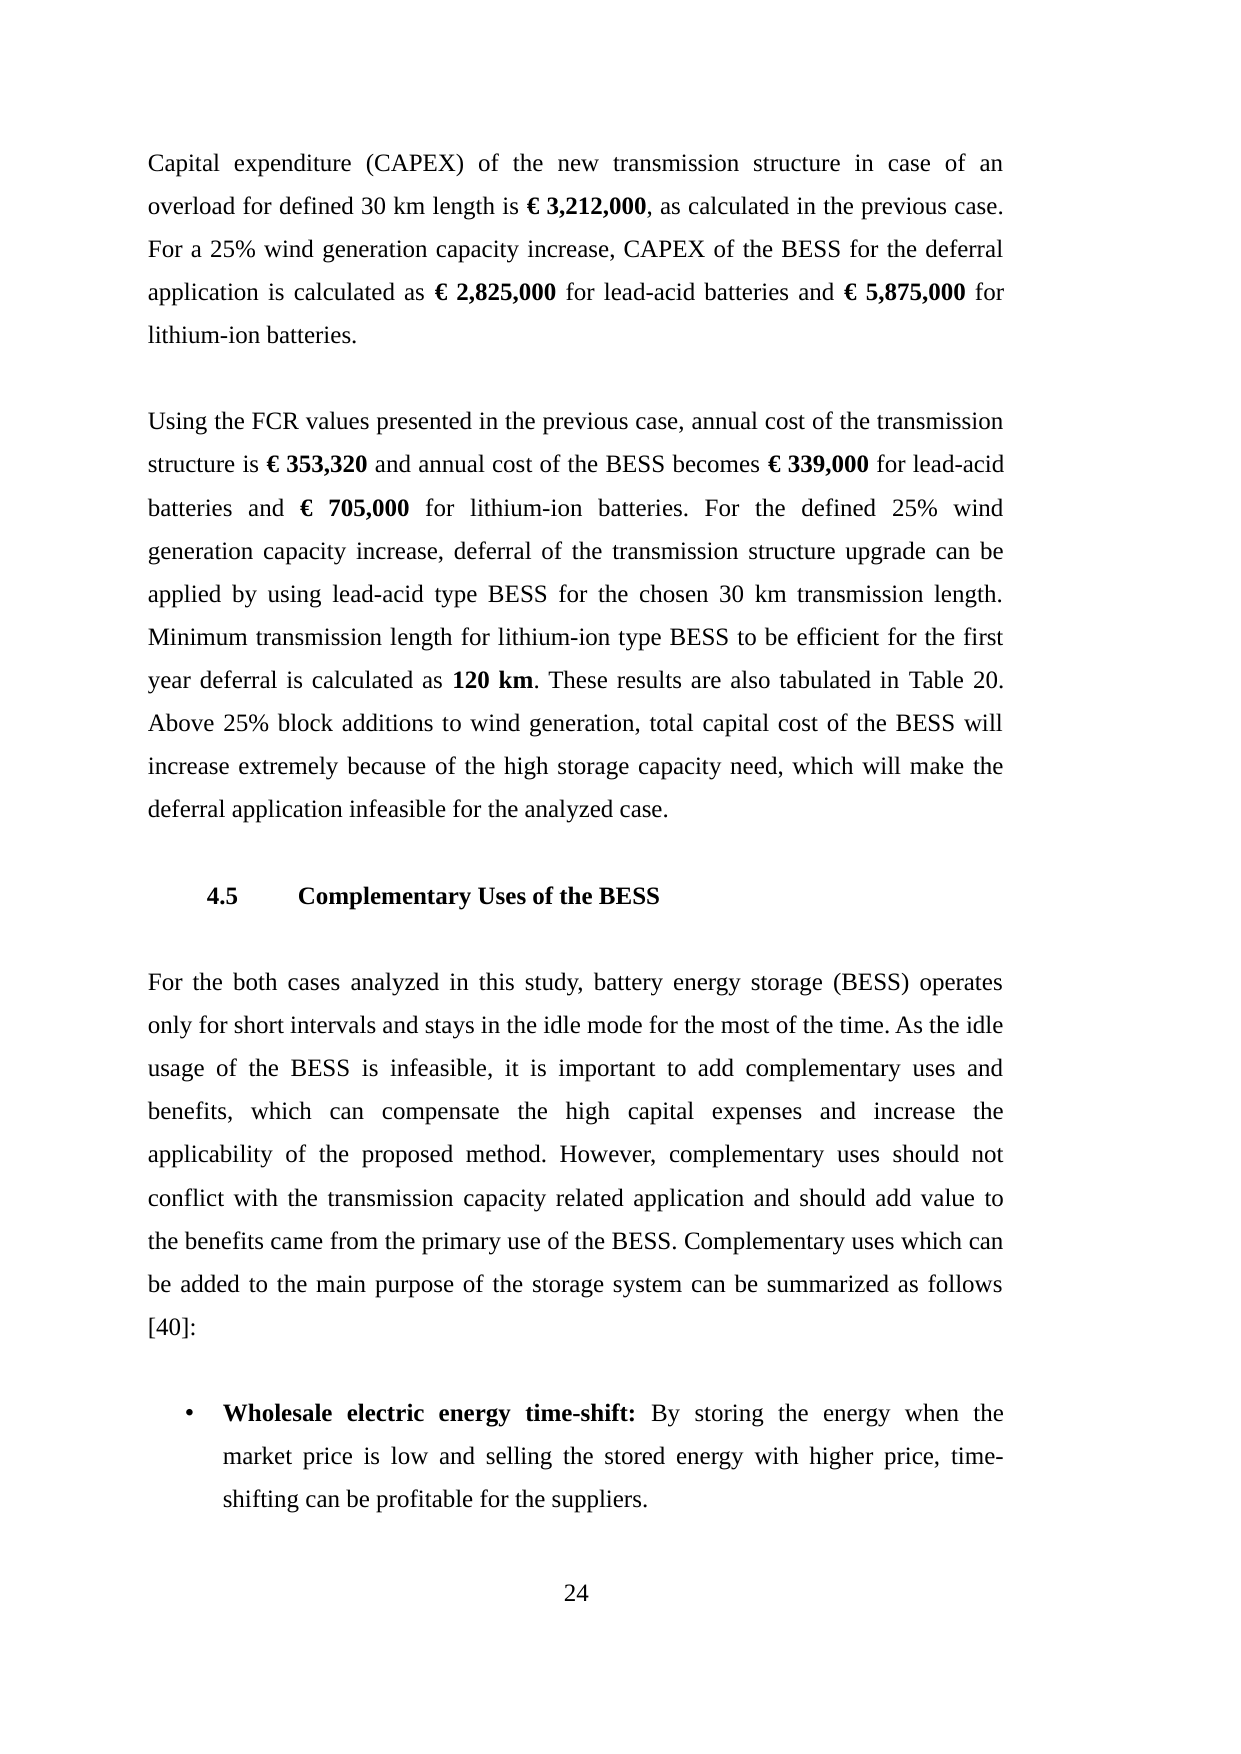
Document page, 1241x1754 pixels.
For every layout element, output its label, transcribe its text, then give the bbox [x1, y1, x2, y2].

list Wholesale electric energy time-shift: By storing the energy when the market price is low and selling the stored energy with higher price, time-shifting can be profitable for the suppliers. [185, 1398, 1004, 1513]
text Capital expenditure (CAPEX) of the new transmission structure in case of an overload for defined 30 km length is € 3,212,000, as calculated in the previous case. For a 25% wind generation capacity increase, CAPEX of the BESS for the deferral application is calculated as € 2,825,000 for lead-acid batteries and € 5,875,000 for lithium-ion batteries. [148, 148, 1004, 349]
text For the both cases analyzed in this study, battery energy storage (BESS) operates only for short intervals and stays in the idle mode for the most of the time. As the idle usage of the BESS is infeasible, it is important to add complementary uses and benefits, which can compensate the high capital expenses and increase the applicability of the proposed method. However, complementary uses should not conflict with the transmission capacity related application and should add value to the benefits came from the primary use of the BESS. Complementary uses which can be added to the main purpose of the storage system can be summarized as follows [40]⁠: [148, 967, 1004, 1341]
list Complementary Uses of the BESS [207, 881, 1004, 909]
text Using the FCR values presented in the previous case, annual cost of the transmission structure is € 353,320 and annual cost of the BESS becomes € 339,000 for lead-acid batteries and € 705,000 for lithium-ion batteries. For the defined 25% wind generation capacity increase, deferral of the transmission structure upgrade can be applied by using lead-acid type BESS for the chosen 30 km transmission length. Minimum transmission length for lithium-ion type BESS to be efficient for the first year deferral is calculated as 120 km. These results are also tabulated in Table 20. Above 25% block additions to wind generation, total capital cost of the BESS will increase extremely because of the high storage capacity need, which will make the deferral application infeasible for the analyzed case. [148, 406, 1004, 823]
